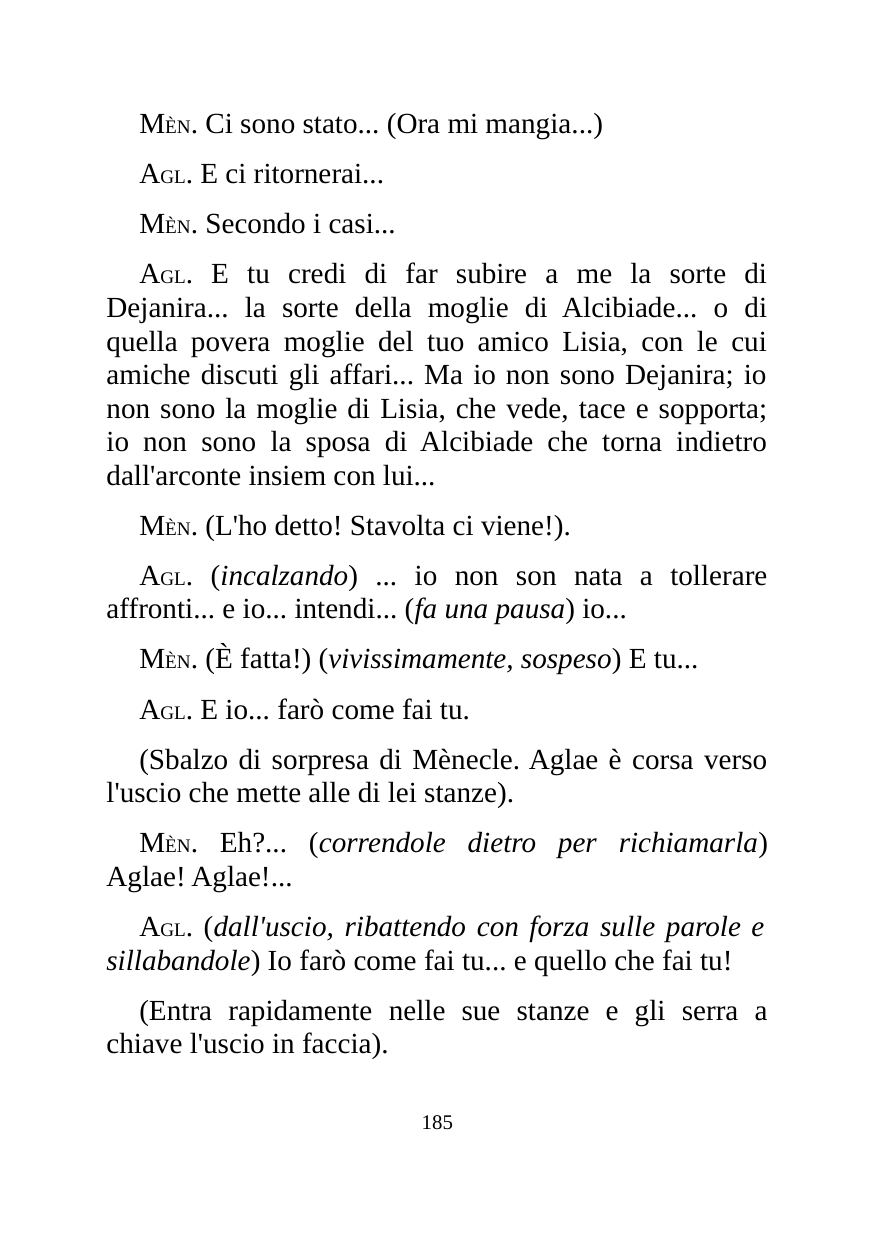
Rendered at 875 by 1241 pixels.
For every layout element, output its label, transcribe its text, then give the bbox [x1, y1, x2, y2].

text Mèn. (È fatta!) (vivissimamente, sospeso) E tu... [106, 642, 768, 675]
text Mèn. Eh?... (correndole dietro per richiamarla) Aglae! Aglae!... [106, 826, 768, 893]
text Agl. (dall'uscio, ribattendo con forza sulle parole e sillabandole) Io farò come fai tu... e quello che fai tu! [106, 909, 768, 976]
text (Sbalzo di sorpresa di Mènecle. Aglae è corsa verso l'uscio che mette alle di lei stanze). [106, 742, 768, 809]
text Agl. E tu credi di far subire a me la sorte di Dejanira... la sorte della moglie di Alcibiade... o di quella povera moglie del tuo amico Lisia, con le cui amiche discuti gli affari... Ma io non sono Dejanira; io non sono la moglie di Lisia, che vede, tace e sopporta; io non sono la sposa di Alcibiade che torna indietro dall'arconte insiem con lui... [106, 257, 768, 491]
text (Entra rapidamente nelle sue stanze e gli serra a chiave l'uscio in faccia). [106, 993, 768, 1060]
text Mèn. Ci sono stato... (Ora mi mangia...) [106, 106, 768, 140]
text Mèn. (L'ho detto! Stavolta ci viene!). [106, 508, 768, 541]
text Agl. E ci ritornerai... [106, 156, 768, 190]
text Agl. (incalzando) ... io non son nata a tollerare affronti... e io... intendi... (fa una pausa) io... [106, 558, 768, 625]
text Agl. E io... farò come fai tu. [106, 692, 768, 725]
text Mèn. Secondo i casi... [106, 206, 768, 240]
